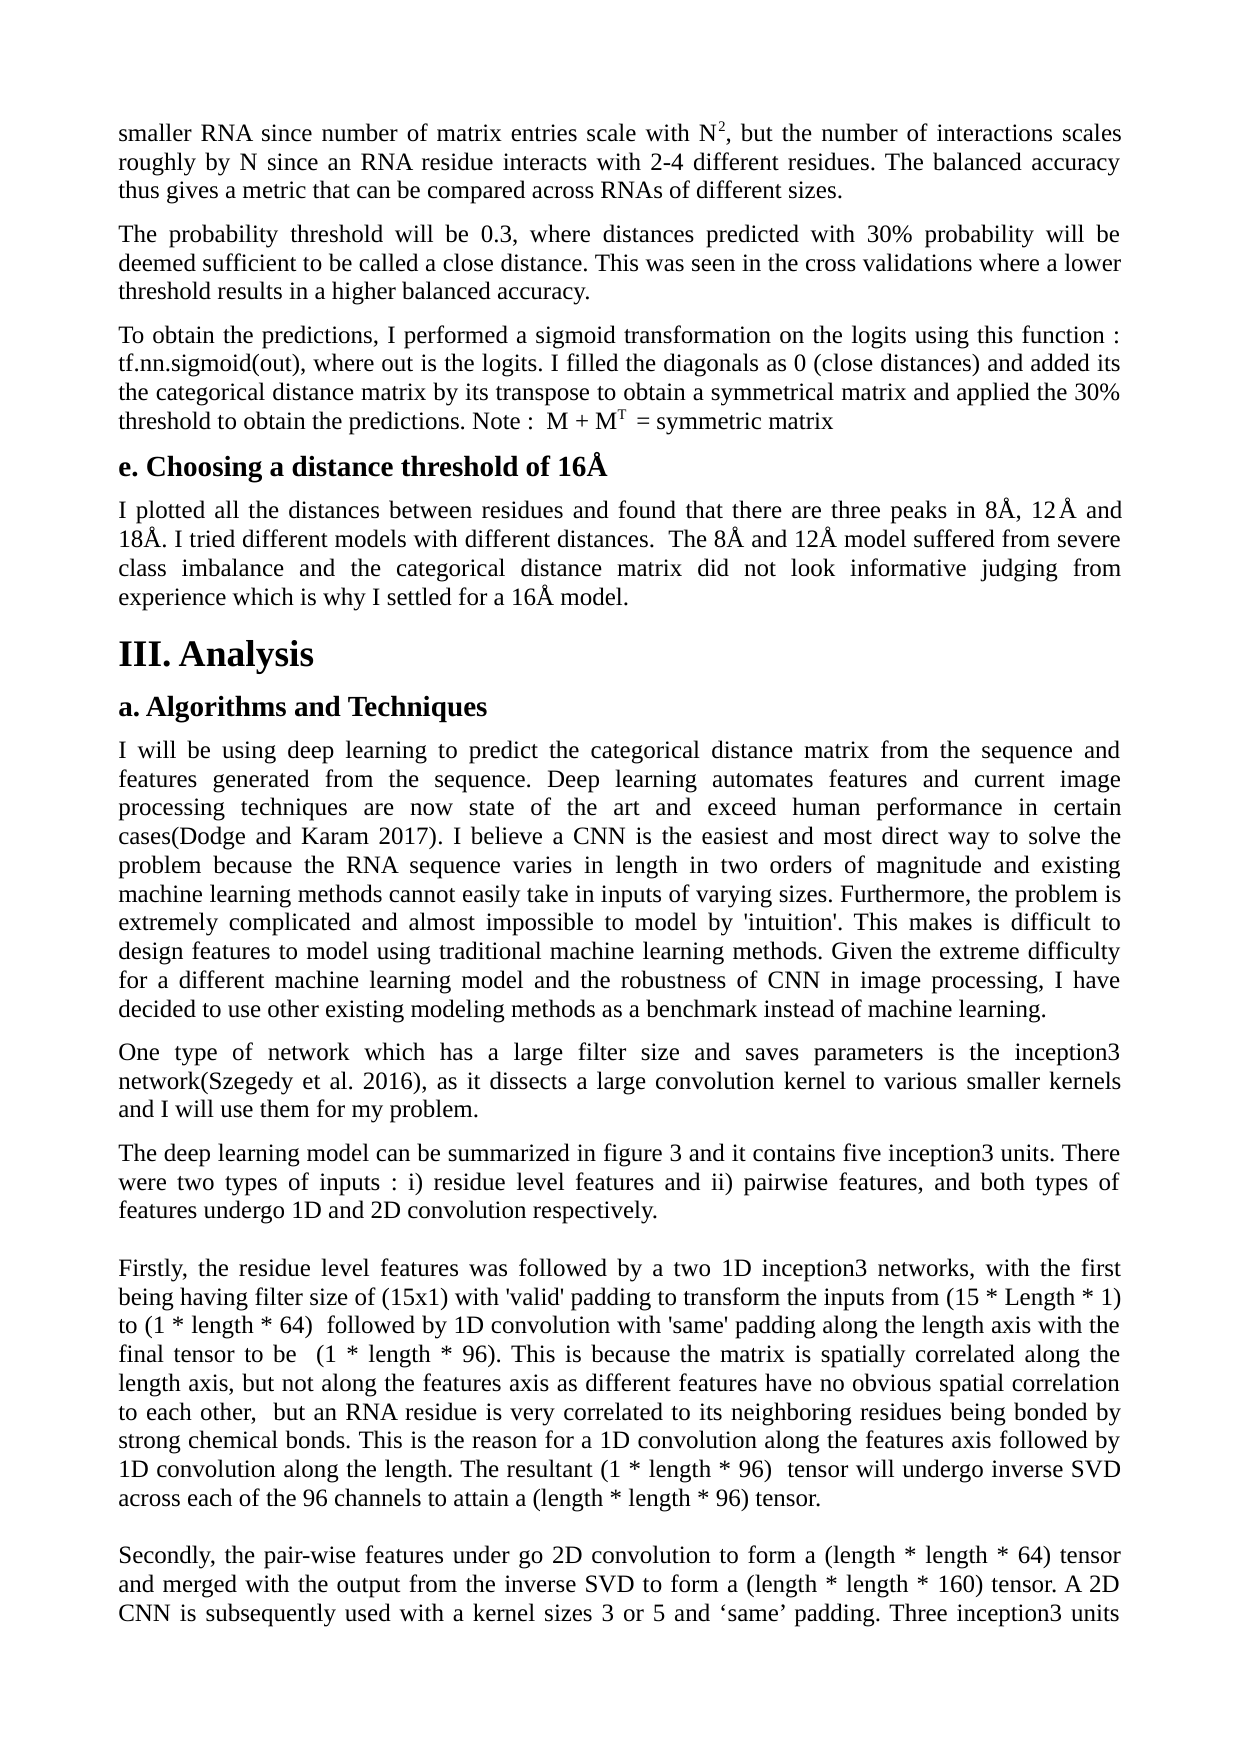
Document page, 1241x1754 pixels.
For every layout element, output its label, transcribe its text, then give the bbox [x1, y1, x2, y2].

subtitle III. Analysis [118, 631, 1122, 674]
text Firstly, the residue level features was followed by a two 1D inception3 networks, with the first being having filter size of (15x1) with 'valid' padding to transform the inputs from (15 * Length * 1) to (1 * length * 64) followed by 1D convolution with 'same' padding along the length axis with the final tensor to be (1 * length * 96). This is because the matrix is spatially correlated along the length axis, but not along the features axis as different features have no obvious spatial correlation to each other, but an RNA residue is very correlated to its neighboring residues being bonded by strong chemical bonds. This is the reason for a 1D convolution along the features axis followed by 1D convolution along the length. The resultant (1 * length * 96) tensor will undergo inverse SVD across each of the 96 channels to attain a (length * length * 96) tensor. [118, 1253, 1122, 1512]
text To obtain the predictions, I performed a sigmoid transformation on the logits using this function : tf.nn.sigmoid(out), where out is the logits. I filled the diagonals as 0 (close distances) and added its the categorical distance matrix by its transpose to obtain a symmetrical matrix and applied the 30% threshold to obtain the predictions. Note : M + MT = symmetric matrix [118, 320, 1122, 435]
text The probability threshold will be 0.3, where distances predicted with 30% probability will be deemed sufficient to be called a close distance. This was seen in the cross validations where a lower threshold results in a higher balanced accuracy. [118, 219, 1122, 305]
text The deep learning model can be summarized in figure 3 and it contains five inception3 units. There were two types of inputs : i) residue level features and ii) pairwise features, and both types of features undergo 1D and 2D convolution respectively. [118, 1138, 1122, 1224]
text smaller RNA since number of matrix entries scale with N2, but the number of interactions scales roughly by N since an RNA residue interacts with 2-4 different residues. The balanced accuracy thus gives a metric that can be compared across RNAs of different sizes. [118, 118, 1122, 204]
text I will be using deep learning to predict the categorical distance matrix from the sequence and features generated from the sequence. Deep learning automates features and current image processing techniques are now state of the art and exceed human performance in certain cases(Dodge and Karam 2017). I believe a CNN is the easiest and most direct way to solve the problem because the RNA sequence varies in length in two orders of magnitude and existing machine learning methods cannot easily take in inputs of varying sizes. Furthermore, the problem is extremely complicated and almost impossible to model by 'intuition'. This makes is difficult to design features to model using traditional machine learning methods. Given the extreme difficulty for a different machine learning model and the robustness of CNN in image processing, I have decided to use other existing modeling methods as a benchmark instead of machine learning. [118, 735, 1122, 1022]
text Secondly, the pair-wise features under go 2D convolution to form a (length * length * 64) tensor and merged with the output from the inverse SVD to form a (length * length * 160) tensor. A 2D CNN is subsequently used with a kernel sizes 3 or 5 and ‘same’ padding. Three inception3 units [118, 1540, 1122, 1627]
subtitle e. Choosing a distance threshold of 16Å [118, 449, 1122, 483]
text I plotted all the distances between residues and found that there are three peaks in 8Å, 12Å and 18Å. I tried different models with different distances. The 8Å and 12Å model suffered from severe class imbalance and the categorical distance matrix did not look informative judging from experience which is why I settled for a 16Å model. [118, 495, 1122, 610]
text One type of network which has a large filter size and saves parameters is the inception3 network(Szegedy et al. 2016), as it dissects a large convolution kernel to various smaller kernels and I will use them for my problem. [118, 1037, 1122, 1123]
subtitle a. Algorithms and Techniques [118, 689, 1122, 722]
